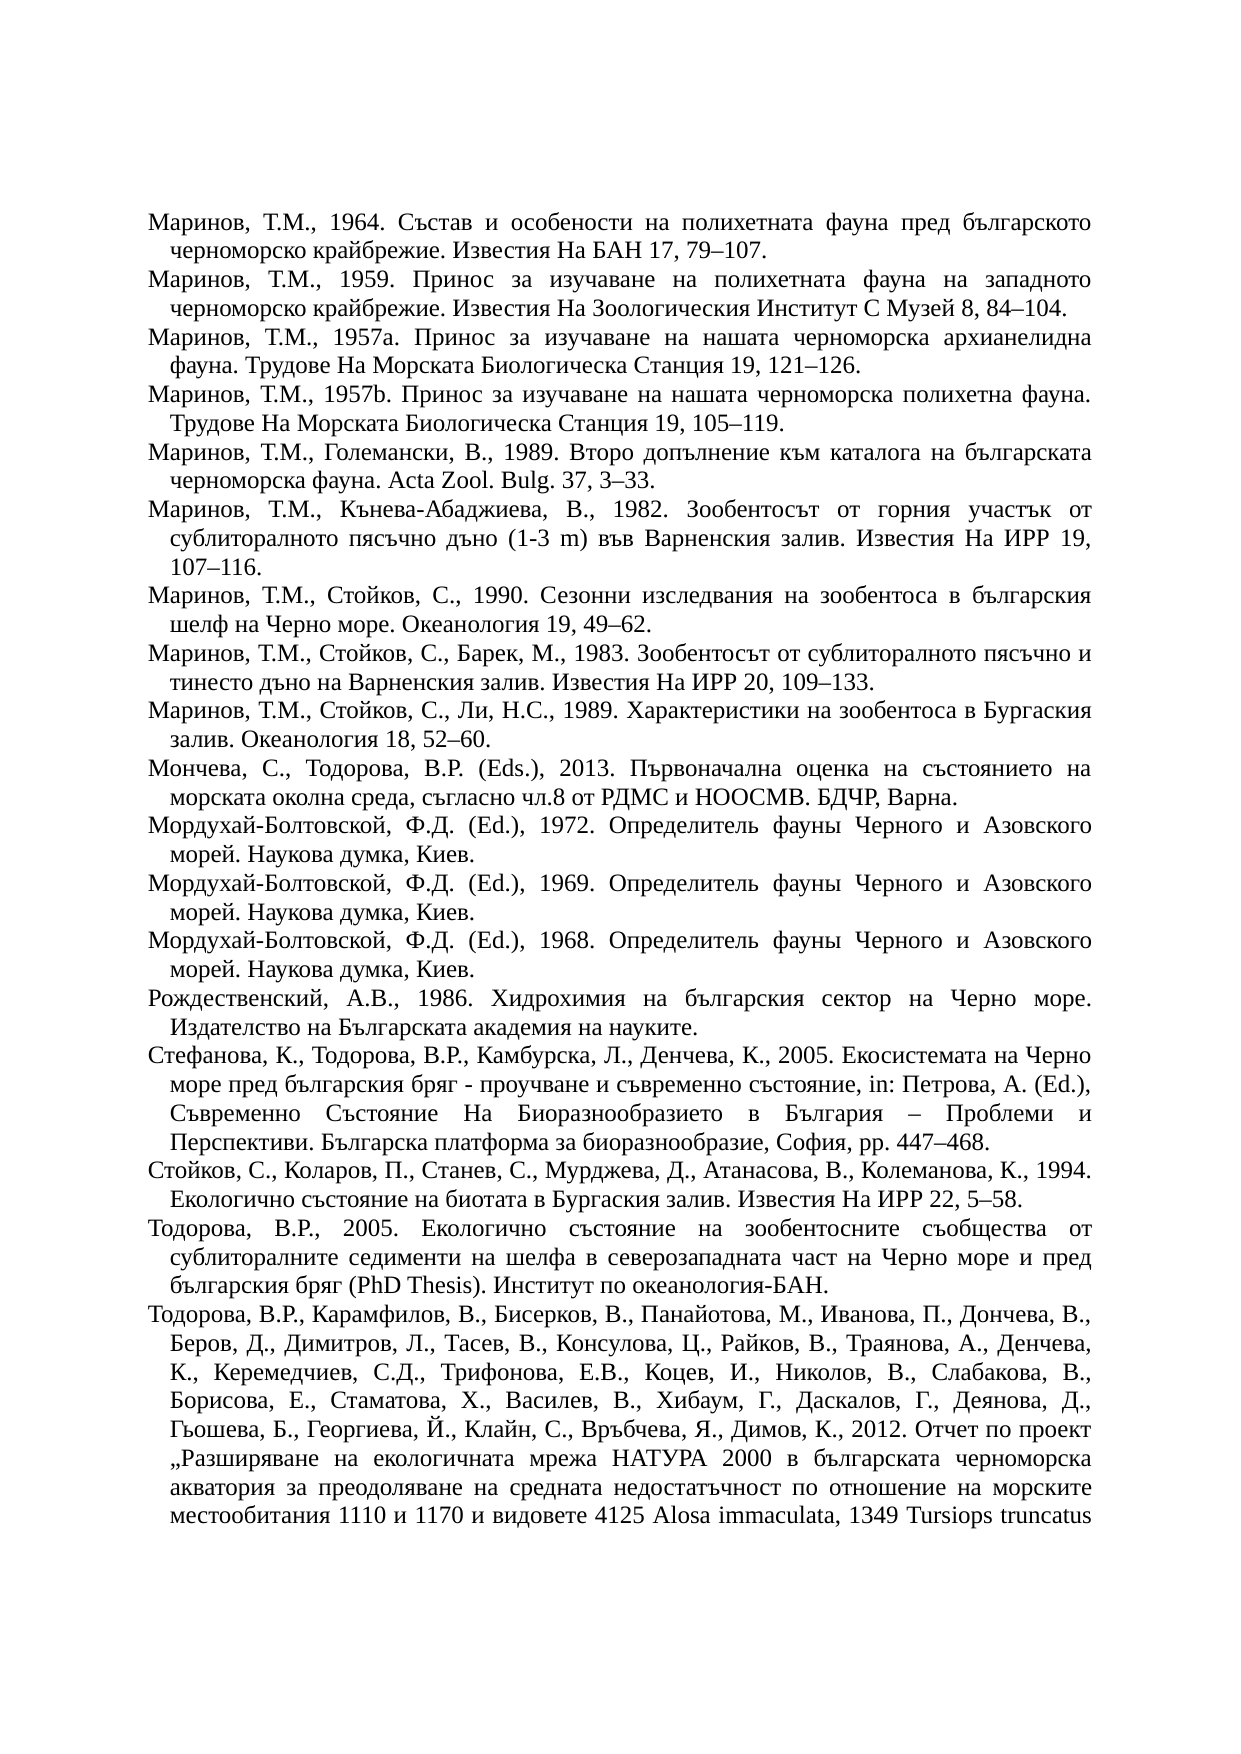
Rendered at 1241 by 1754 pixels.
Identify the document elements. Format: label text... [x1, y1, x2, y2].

text Стефанова, К., Тодорова, В.Р., Камбурска, Л., Денчева, К., 2005. Екосистемата на Черно море пред българския бряг - проучване и съвременно състояние, in: Петрова, А. (Ed.), Съвременно Състояние На Биоразнообразието в България – Проблеми и Перспективи. Българска платформа за биоразнообразие, София, pp. 447–468. [148, 1040, 1093, 1155]
text Мордухай-Болтовской, Ф.Д. (Ed.), 1969. Определитель фауны Черного и Азовского морей. Наукова думка, Киев. [148, 868, 1093, 925]
text Маринов, Т.М., 1957a. Принос за изучаване на нашата черноморска архианелидна фауна. Трудове На Морската Биологическа Станция 19, 121–126. [148, 322, 1093, 379]
text Маринов, Т.М., Стойков, С., Ли, Н.С., 1989. Характеристики на зообентоса в Бургаския залив. Океанология 18, 52–60. [148, 695, 1093, 753]
text Мордухай-Болтовской, Ф.Д. (Ed.), 1968. Определитель фауны Черного и Азовского морей. Наукова думка, Киев. [148, 925, 1093, 983]
text Маринов, Т.М., 1964. Състав и особености на полихетната фауна пред българското черноморско крайбрежие. Известия На БАН 17, 79–107. [148, 207, 1093, 264]
text Тодорова, В.Р., 2005. Екологично състояние на зообентосните съобщества от сублиторалните седименти на шелфа в северозападната част на Черно море и пред българския бряг (PhD Thesis). Институт по океанология-БАН. [148, 1213, 1093, 1299]
text Мончева, С., Тодорова, В.Р. (Eds.), 2013. Първоначална оценка на състоянието на морската околна среда, съгласно чл.8 от РДМС и НООСМВ. БДЧР, Варна. [148, 753, 1093, 810]
text Тодорова, В.Р., Карамфилов, В., Бисерков, В., Панайотова, М., Иванова, П., Дончева, В., Беров, Д., Димитров, Л., Тасев, В., Консулова, Ц., Райков, В., Траянова, А., Денчева, К., Керемедчиев, С.Д., Трифонова, Е.В., Коцев, И., Николов, В., Слабакова, В., Борисова, Е., Стаматова, Х., Василев, В., Хибаум, Г., Даскалов, Г., Деянова, Д., Гьошева, Б., Георгиева, Й., Клайн, С., Връбчева, Я., Димов, К., 2012. Отчет по проект „Разширяване на екологичната мрежа НАТУРА 2000 в българската черноморска акватория за преодоляване на средната недостатъчност по отношение на морските местообитания 1110 и 1170 и видовете 4125 Alosa immaculatа, 1349 Tursiops truncatus [148, 1299, 1093, 1529]
text Стойков, С., Коларов, П., Станев, С., Мурджева, Д., Атанасова, В., Колеманова, К., 1994. Екологично състояние на биотата в Бургаския залив. Известия На ИРР 22, 5–58. [148, 1155, 1093, 1213]
text Маринов, Т.М., Големански, В., 1989. Второ допълнение към каталога на българската черноморска фауна. Acta Zool. Bulg. 37, 3–33. [148, 437, 1093, 494]
text Рождественский, А.В., 1986. Хидрохимия на българския сектор на Черно море. Издателство на Българската академия на науките. [148, 983, 1093, 1040]
text Маринов, Т.М., Стойков, С., 1990. Сезонни изследвания на зообентоса в българския шелф на Черно море. Океанология 19, 49–62. [148, 580, 1093, 638]
text Маринов, Т.М., 1959. Принос за изучаване на полихетната фауна на западното черноморско крайбрежие. Известия На Зоологическия Институт С Музей 8, 84–104. [148, 264, 1093, 322]
text Мордухай-Болтовской, Ф.Д. (Ed.), 1972. Определитель фауны Черного и Азовского морей. Наукова думка, Киев. [148, 810, 1093, 868]
text Маринов, Т.М., Стойков, С., Барек, М., 1983. Зообентосът от сублиторалното пясъчно и тинесто дъно на Варненския залив. Известия На ИРР 20, 109–133. [148, 638, 1093, 695]
text Маринов, Т.М., Кънева-Абаджиева, В., 1982. Зообентосът от горния участък от сублиторалното пясъчно дъно (1-3 m) във Варненския залив. Известия На ИРР 19, 107–116. [148, 494, 1093, 580]
text Маринов, Т.М., 1957b. Принос за изучаване на нашата черноморска полихетна фауна. Трудове На Морската Биологическа Станция 19, 105–119. [148, 379, 1093, 437]
